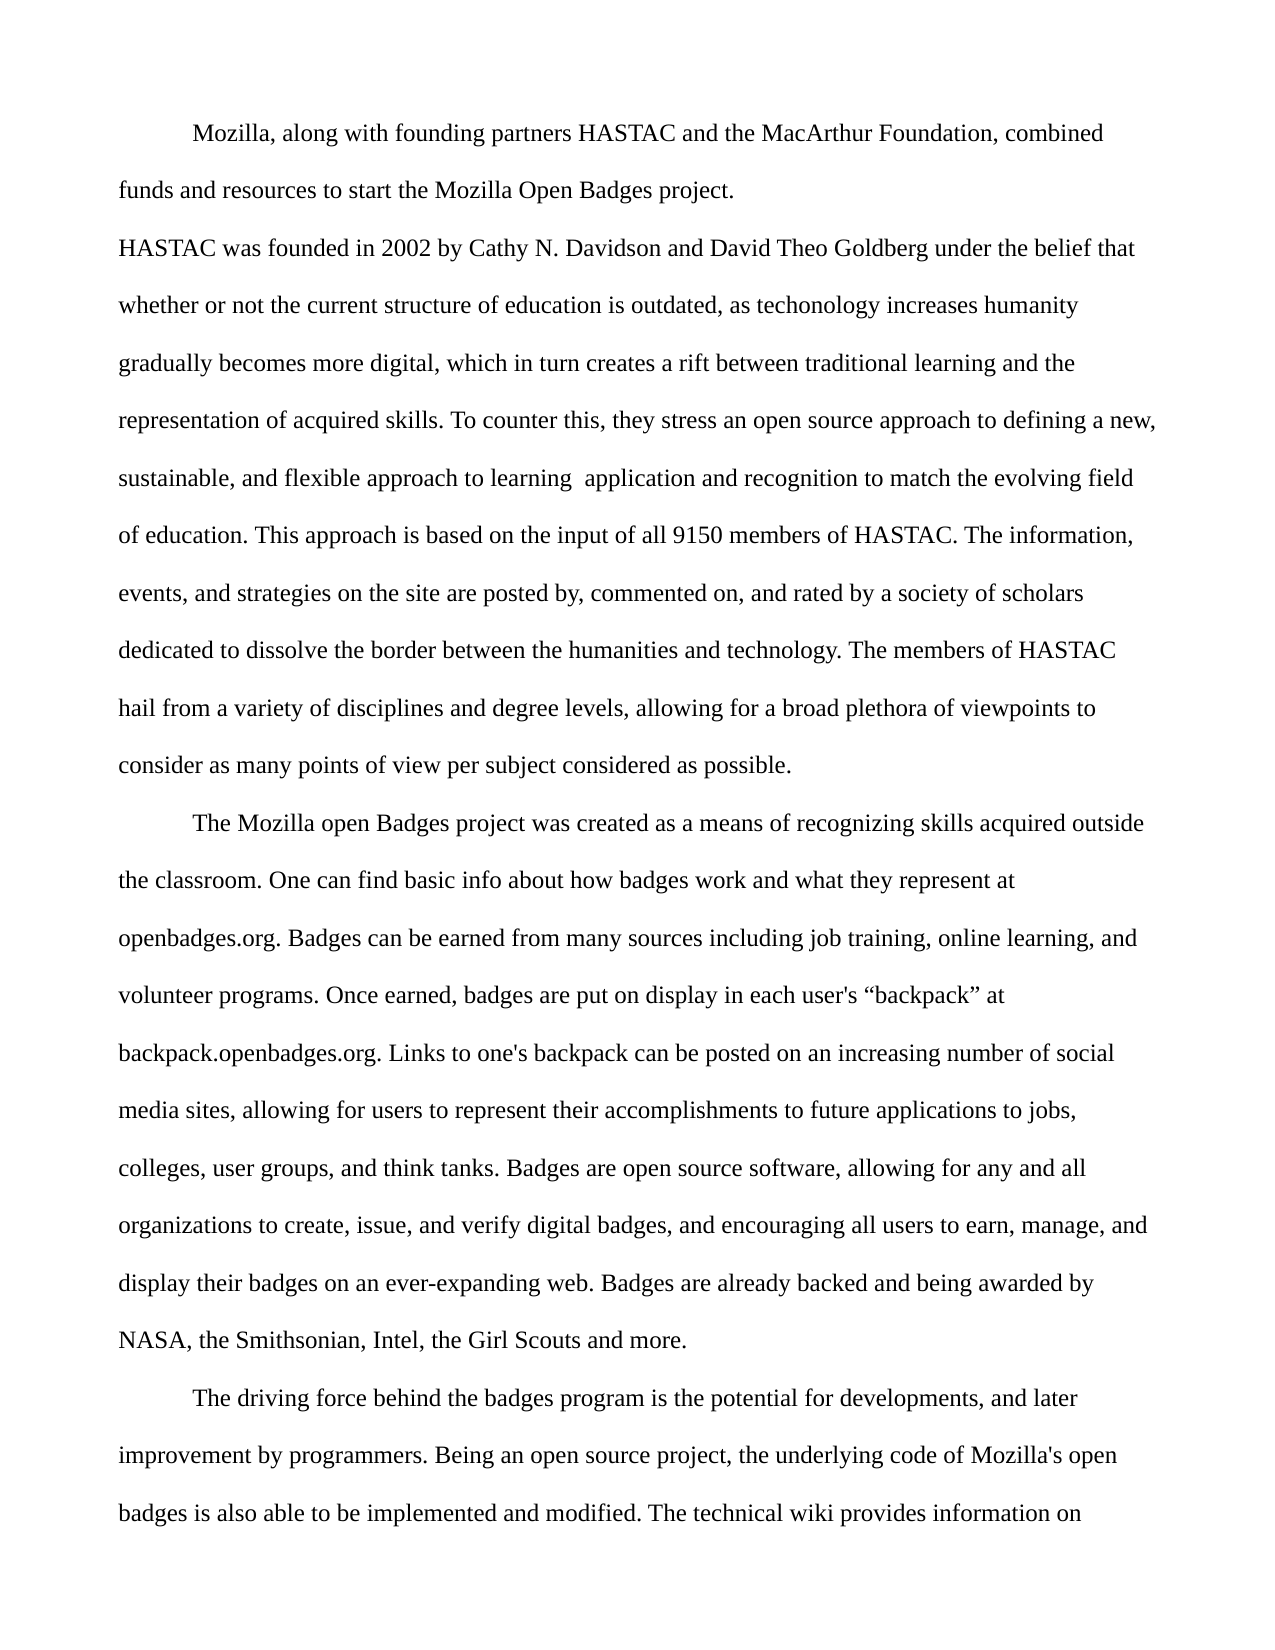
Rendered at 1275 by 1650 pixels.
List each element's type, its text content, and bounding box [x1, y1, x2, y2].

text Mozilla, along with founding partners HASTAC and the MacArthur Foundation, combined funds and resources to start the Mozilla Open Badges project. [118, 118, 1157, 204]
text The driving force behind the badges program is the potential for developments, and later improvement by programmers. Being an open source project, the underlying code of Mozilla's open badges is also able to be implemented and modified. The technical wiki provides information on [118, 1383, 1157, 1527]
text HASTAC was founded in 2002 by Cathy N. Davidson and David Theo Goldberg under the belief that whether or not the current structure of education is outdated, as techonology increases humanity gradually becomes more digital, which in turn creates a rift between traditional learning and the representation of acquired skills. To counter this, they stress an open source approach to defining a new, sustainable, and flexible approach to learning application and recognition to match the evolving field of education. This approach is based on the input of all 9150 members of HASTAC. The information, events, and strategies on the site are posted by, commented on, and rated by a society of scholars dedicated to dissolve the border between the humanities and technology. The members of HASTAC hail from a variety of disciplines and degree levels, allowing for a broad plethora of viewpoints to consider as many points of view per subject considered as possible. [118, 233, 1157, 779]
text The Mozilla open Badges project was created as a means of recognizing skills acquired outside the classroom. One can find basic info about how badges work and what they represent at openbadges.org. Badges can be earned from many sources including job training, online learning, and volunteer programs. Once earned, badges are put on display in each user's “backpack” at backpack.openbadges.org. Links to one's backpack can be posted on an increasing number of social media sites, allowing for users to represent their accomplishments to future applications to jobs, colleges, user groups, and think tanks. Badges are open source software, allowing for any and all organizations to create, issue, and verify digital badges, and encouraging all users to earn, manage, and display their badges on an ever-expanding web. Badges are already backed and being awarded by NASA, the Smithsonian, Intel, the Girl Scouts and more. [118, 808, 1157, 1354]
